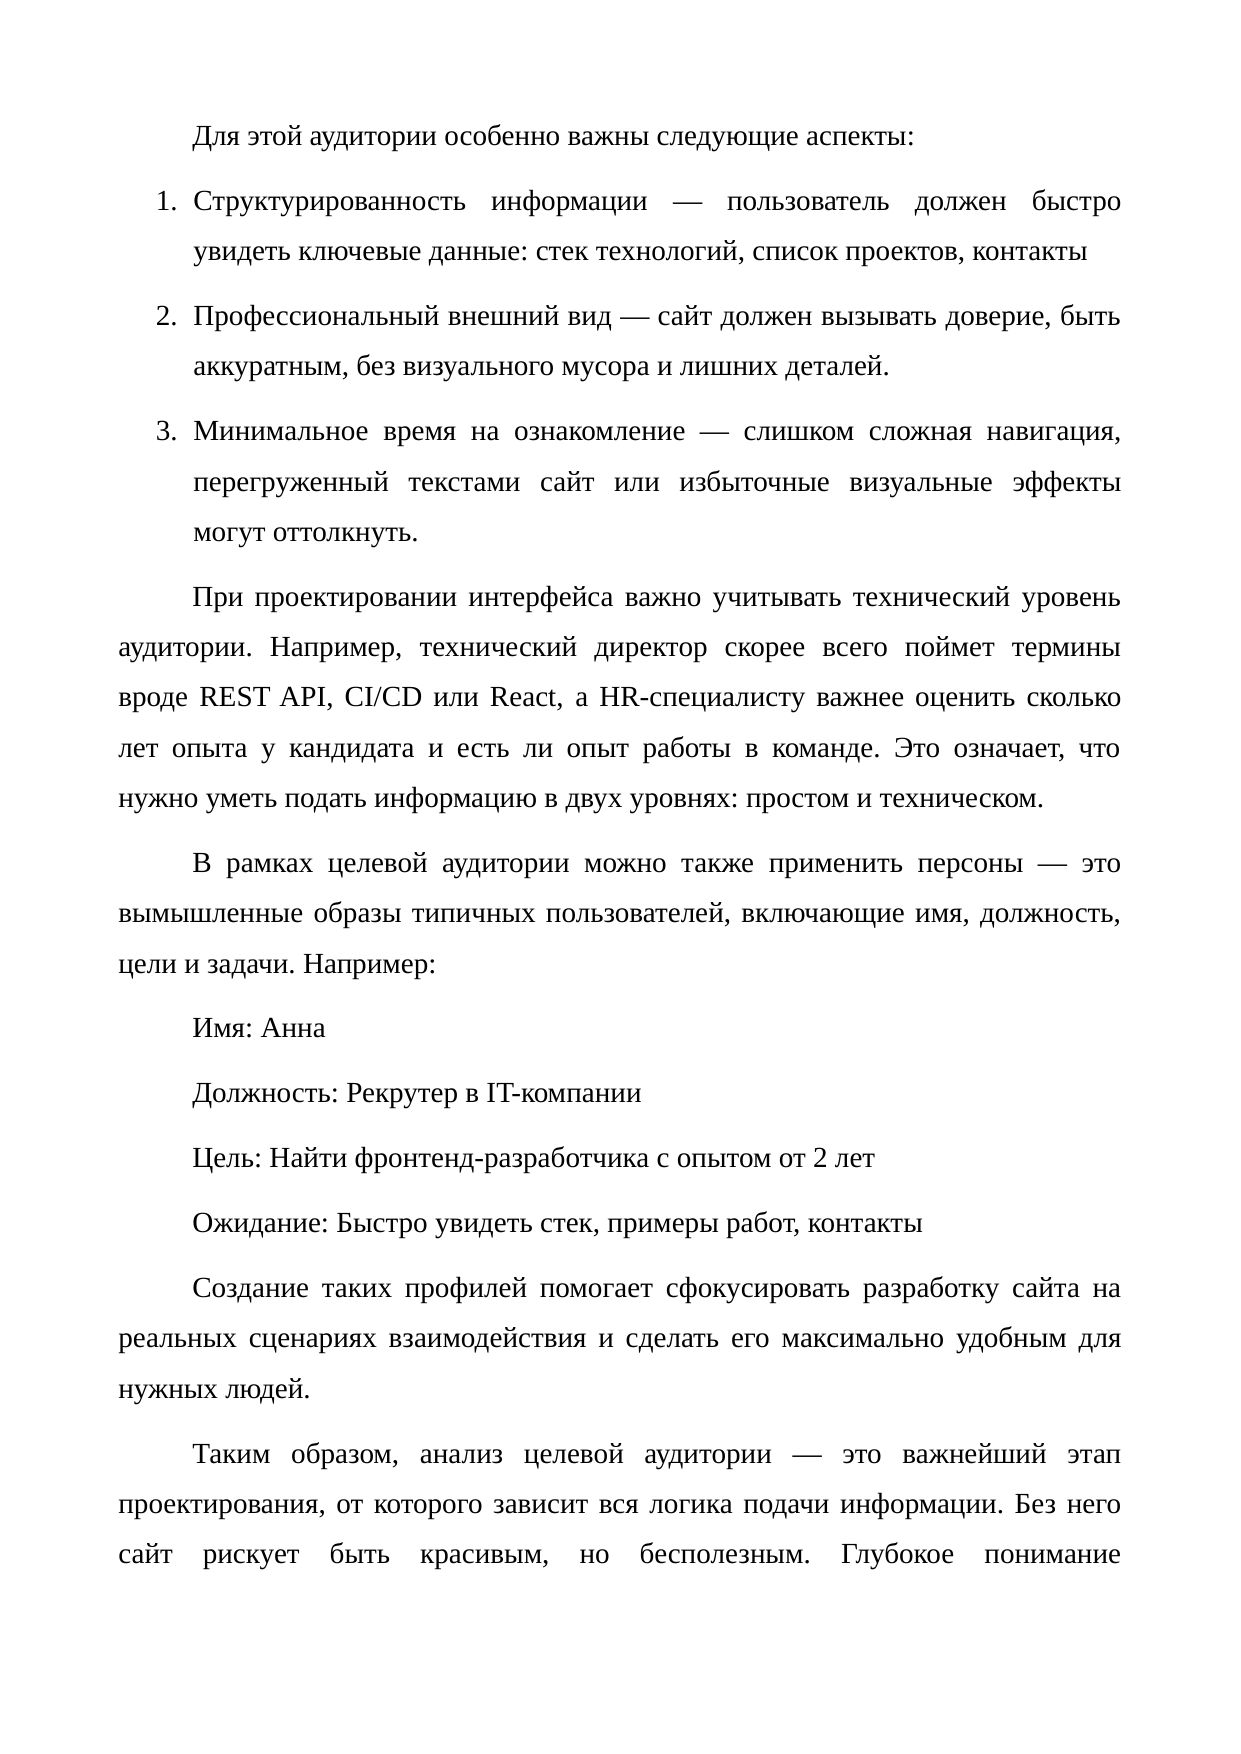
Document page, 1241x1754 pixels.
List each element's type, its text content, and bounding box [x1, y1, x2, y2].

text Для этой аудитории особенно важны следующие аспекты: [118, 118, 1122, 152]
text При проектировании интерфейса важно учитывать технический уровень аудитории. Например, технический директор скорее всего поймет термины вроде REST API, CI/CD или React, а HR-специалисту важнее оценить сколько лет опыта у кандидата и есть ли опыт работы в команде. Это означает, что нужно уметь подать информацию в двух уровнях: простом и техническом. [118, 579, 1122, 814]
text В рамках целевой аудитории можно также применить персоны — это вымышленные образы типичных пользователей, включающие имя, должность, цели и задачи. Например: [118, 845, 1122, 979]
list Профессиональный внешний вид — сайт должен вызывать доверие, быть аккуратным, без визуального мусора и лишних деталей. [156, 298, 1122, 382]
list Структурированность информации — пользователь должен быстро увидеть ключевые данные: стек технологий, список проектов, контакты [156, 183, 1122, 267]
text Цель: Найти фронтенд-разработчика с опытом от 2 лет [118, 1140, 1122, 1174]
text Ожидание: Быстро увидеть стек, примеры работ, контакты [118, 1205, 1122, 1239]
text Таким образом, анализ целевой аудитории — это важнейший этап проектирования, от которого зависит вся логика подачи информации. Без него сайт рискует быть красивым, но бесполезным. Глубокое понимание [118, 1436, 1122, 1570]
text Имя: Анна [118, 1011, 1122, 1044]
text Создание таких профилей помогает сфокусировать разработку сайта на реальных сценариях взаимодействия и сделать его максимально удобным для нужных людей. [118, 1270, 1122, 1404]
list Минимальное время на ознакомление — слишком сложная навигация, перегруженный текстами сайт или избыточные визуальные эффекты могут оттолкнуть. [156, 413, 1122, 548]
text Должность: Рекрутер в IT-компании [118, 1076, 1122, 1109]
